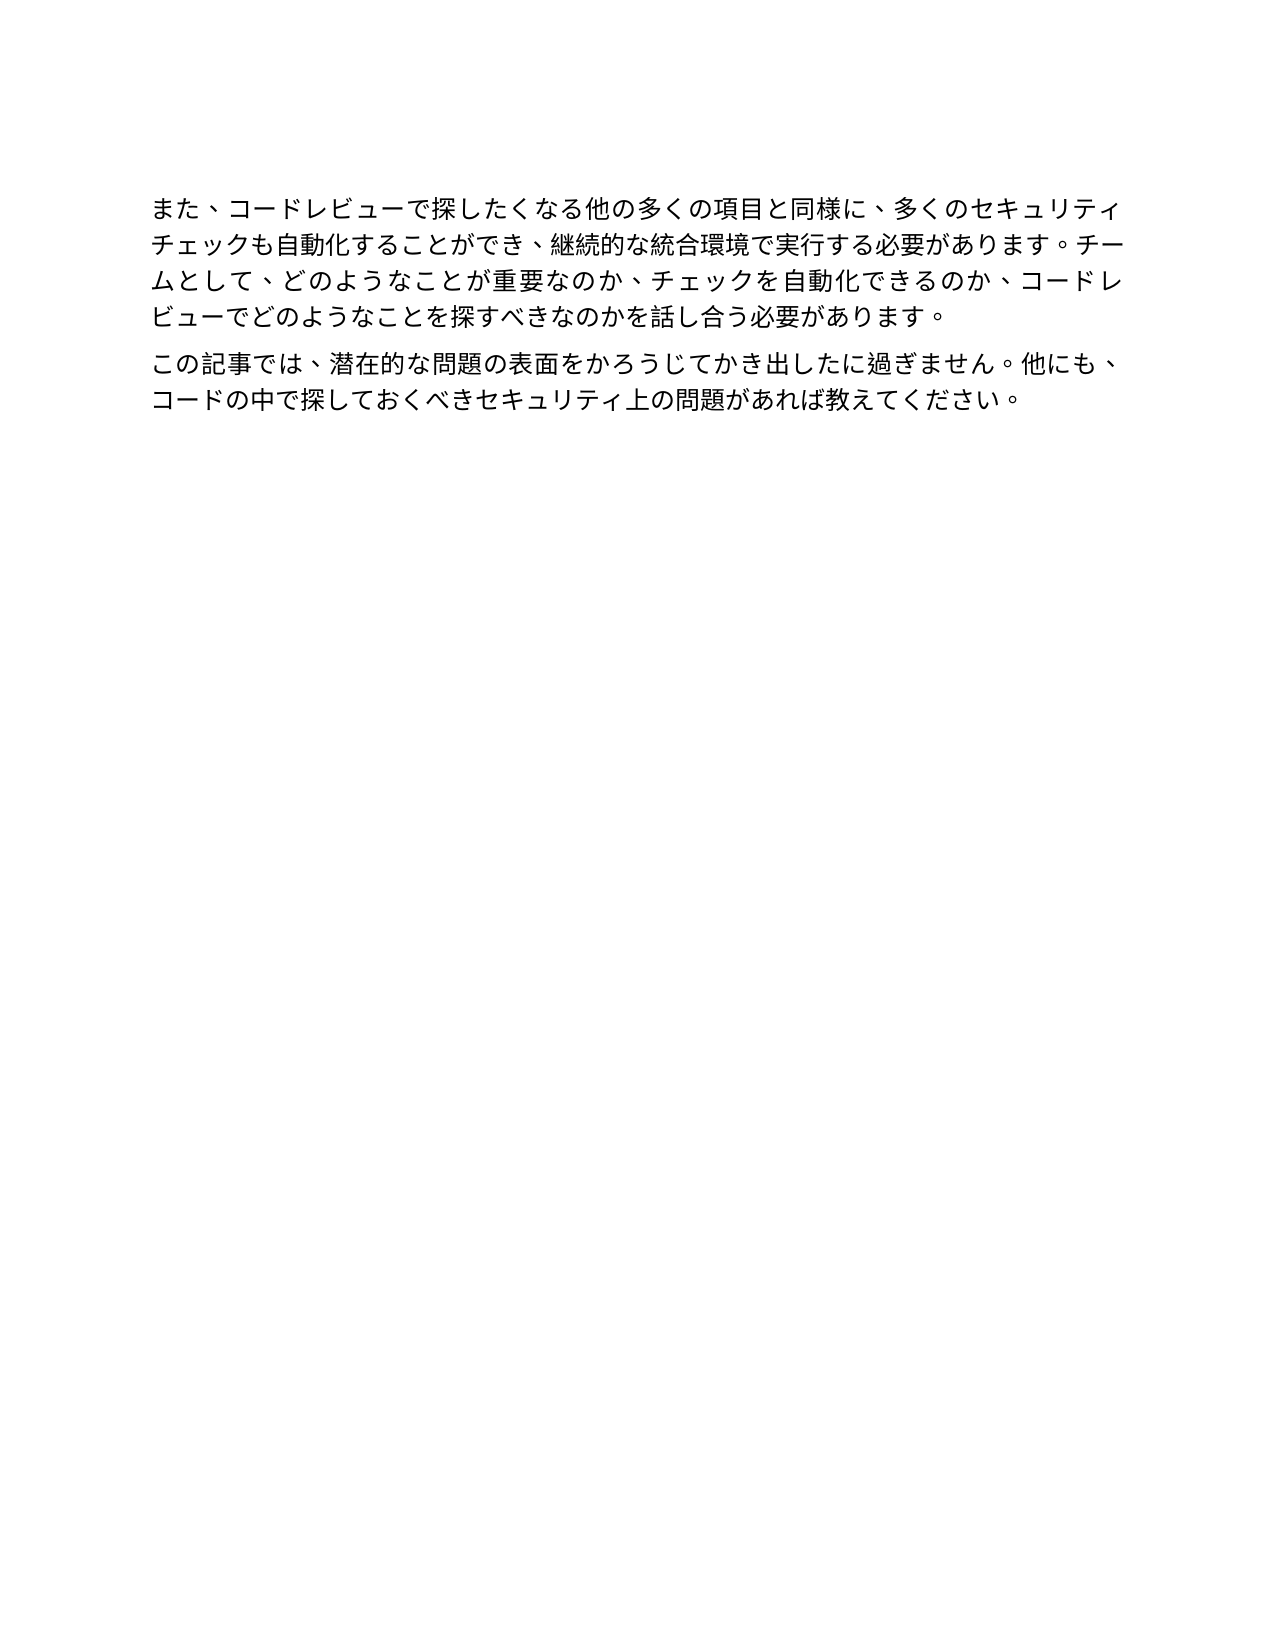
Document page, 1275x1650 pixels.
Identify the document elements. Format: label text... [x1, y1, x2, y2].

text この記事では、潜在的な問題の表面をかろうじてかき出したに過ぎません。他にも、コードの中で探しておくべきセキュリティ上の問題があれば教えてください。 [150, 347, 1126, 417]
text また、コードレビューで探したくなる他の多くの項目と同様に、多くのセキュリティチェックも自動化することができ、継続的な統合環境で実行する必要があります。チームとして、どのようなことが重要なのか、チェックを自動化できるのか、コードレビューでどのようなことを探すべきなのかを話し合う必要があります。 [150, 192, 1126, 333]
